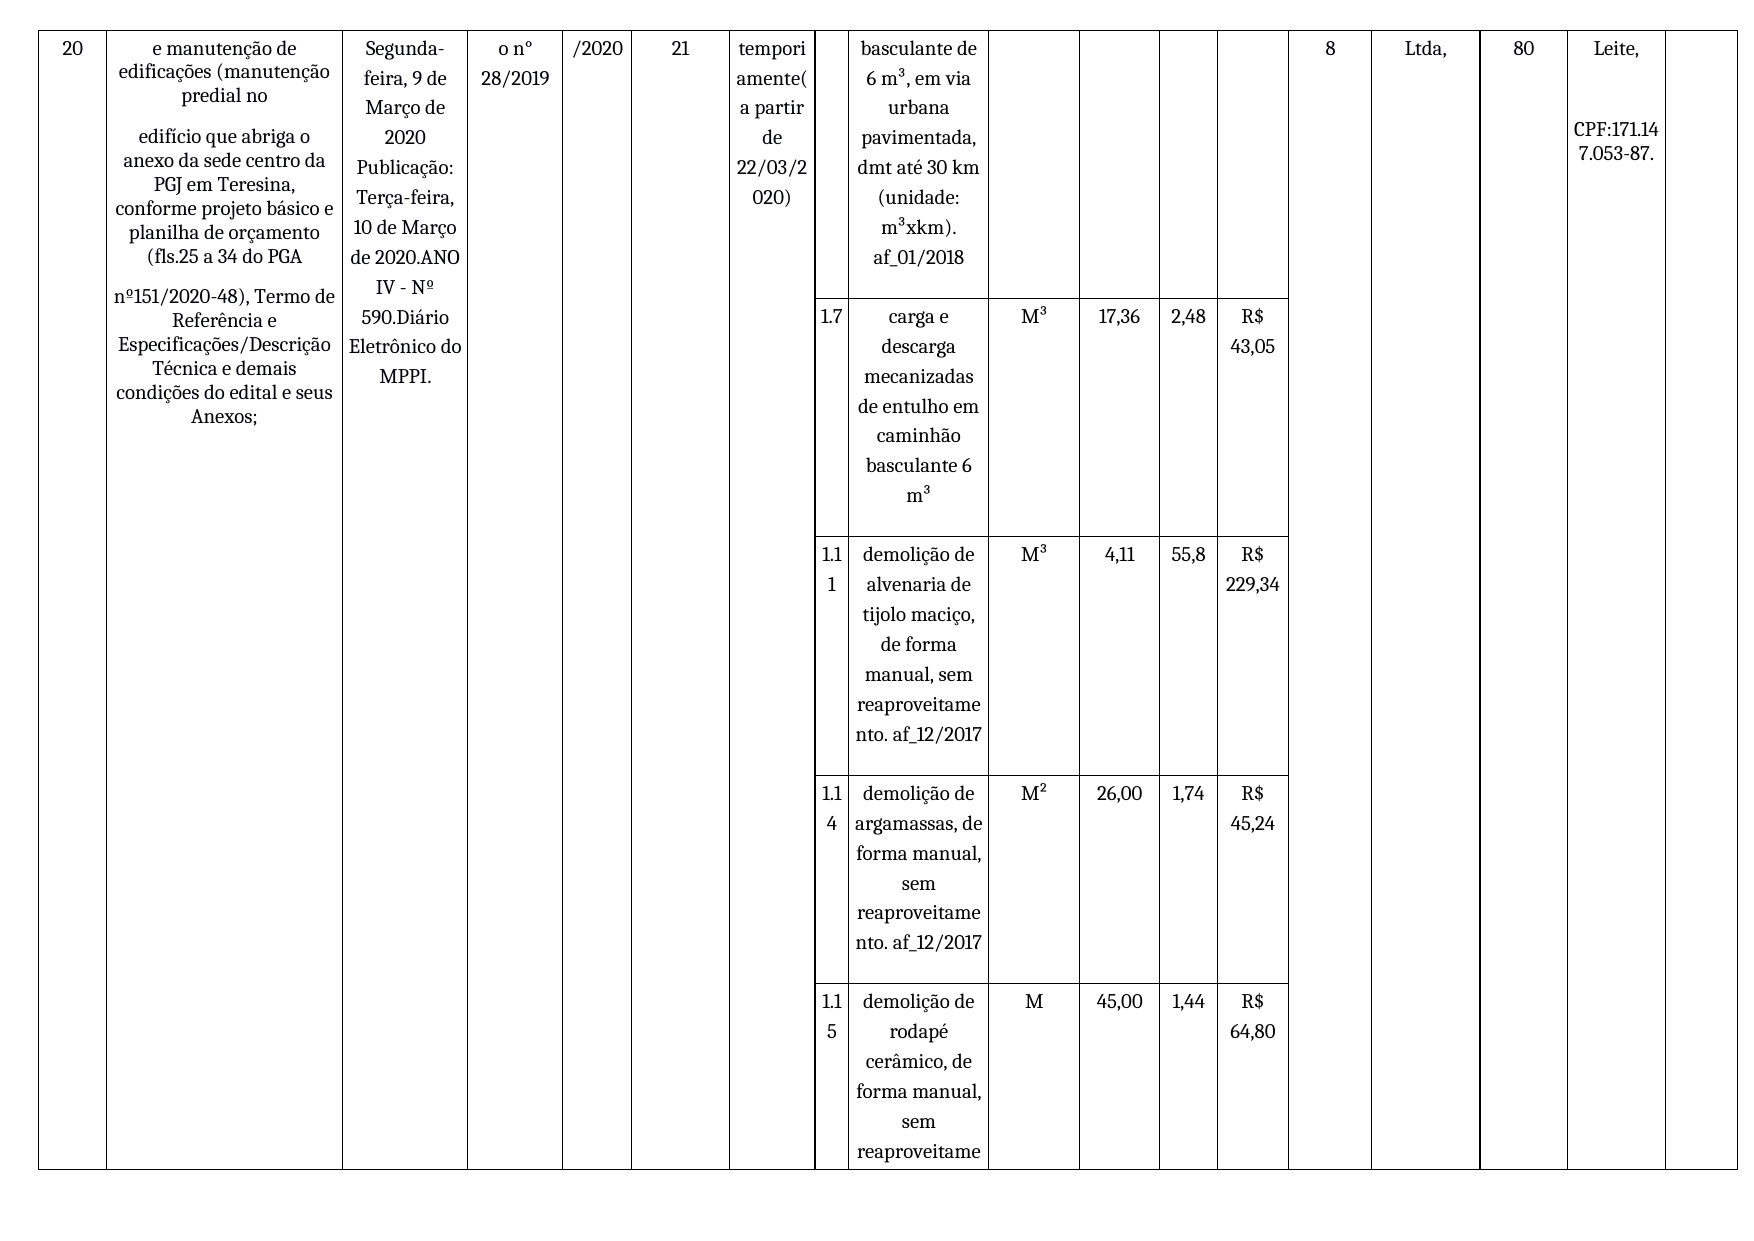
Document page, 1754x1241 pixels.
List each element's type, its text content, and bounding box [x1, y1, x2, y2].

table_cell demolição de argamassas, de forma manual, sem reaproveitamento. af_12/2017 [849, 776, 988, 983]
table_cell 55,8 [1160, 537, 1217, 775]
table_cell 1,74 [1160, 776, 1217, 983]
table_cell R$ 43,05 [1218, 299, 1288, 536]
table_cell e manutenção de edificações (manutenção predial no edifício que abriga o anexo da sede centro da PGJ em Teresina, conforme projeto básico e planilha de orçamento (fls.25 a 34 do PGA nº151/2020-48), Termo de Referência e Especificações/Descrição Técnica e demais condições do edital e seus Anexos; [107, 31, 342, 1169]
table_cell demolição de rodapé cerâmico, de forma manual, sem reaproveitame [849, 984, 988, 1169]
table_cell /2020 [563, 31, 631, 1169]
table_cell 1,44 [1160, 984, 1217, 1169]
table_cell 26,00 [1080, 776, 1159, 983]
table_cell 17,36 [1080, 299, 1159, 536]
table_cell M [989, 984, 1079, 1169]
table_cell basculante de 6 m³, em via urbana pavimentada, dmt até 30 km (unidade: m³xkm). af_01/2018 [849, 31, 988, 298]
table_cell 80 [1481, 31, 1567, 1169]
table_cell [816, 31, 848, 298]
table_cell 1.11 [816, 537, 848, 775]
table_cell R$ 229,34 [1218, 537, 1288, 775]
table_cell Leite, CPF:171.147.053-87. [1568, 31, 1665, 1169]
table_cell 45,00 [1080, 984, 1159, 1169]
table_cell 20 [39, 31, 106, 1169]
table_cell R$ 64,80 [1218, 984, 1288, 1169]
table_cell [989, 31, 1079, 298]
table_cell 1.7 [816, 299, 848, 536]
table_cell 8 [1289, 31, 1371, 1169]
table_cell M² [989, 776, 1079, 983]
table_cell 2,48 [1160, 299, 1217, 536]
table_cell [1218, 31, 1288, 298]
table_cell 4,11 [1080, 537, 1159, 775]
table_cell Segunda-feira, 9 de Março de 2020 Publicação: Terça-feira, 10 de Março de 2020.ANO IV - Nº 590.Diário Eletrônico do MPPI. [343, 31, 467, 1169]
table_cell 1.14 [816, 776, 848, 983]
table_cell [1080, 31, 1159, 298]
table_cell [1160, 31, 1217, 298]
table_cell carga e descarga mecanizadas de entulho em caminhão basculante 6 m³ [849, 299, 988, 536]
table_cell M³ [989, 537, 1079, 775]
table_cell o n° 28/2019 [468, 31, 562, 1169]
table_cell temporiamente(a partir de 22/03/2020) [730, 31, 814, 1169]
table_cell 21 [632, 31, 729, 1169]
table_cell R$ 45,24 [1218, 776, 1288, 983]
table_cell M³ [989, 299, 1079, 536]
table_cell demolição de alvenaria de tijolo maciço, de forma manual, sem reaproveitamento. af_12/2017 [849, 537, 988, 775]
table_cell [1666, 31, 1737, 1169]
table_cell Ltda, [1372, 31, 1479, 1169]
table_cell 1.15 [816, 984, 848, 1169]
